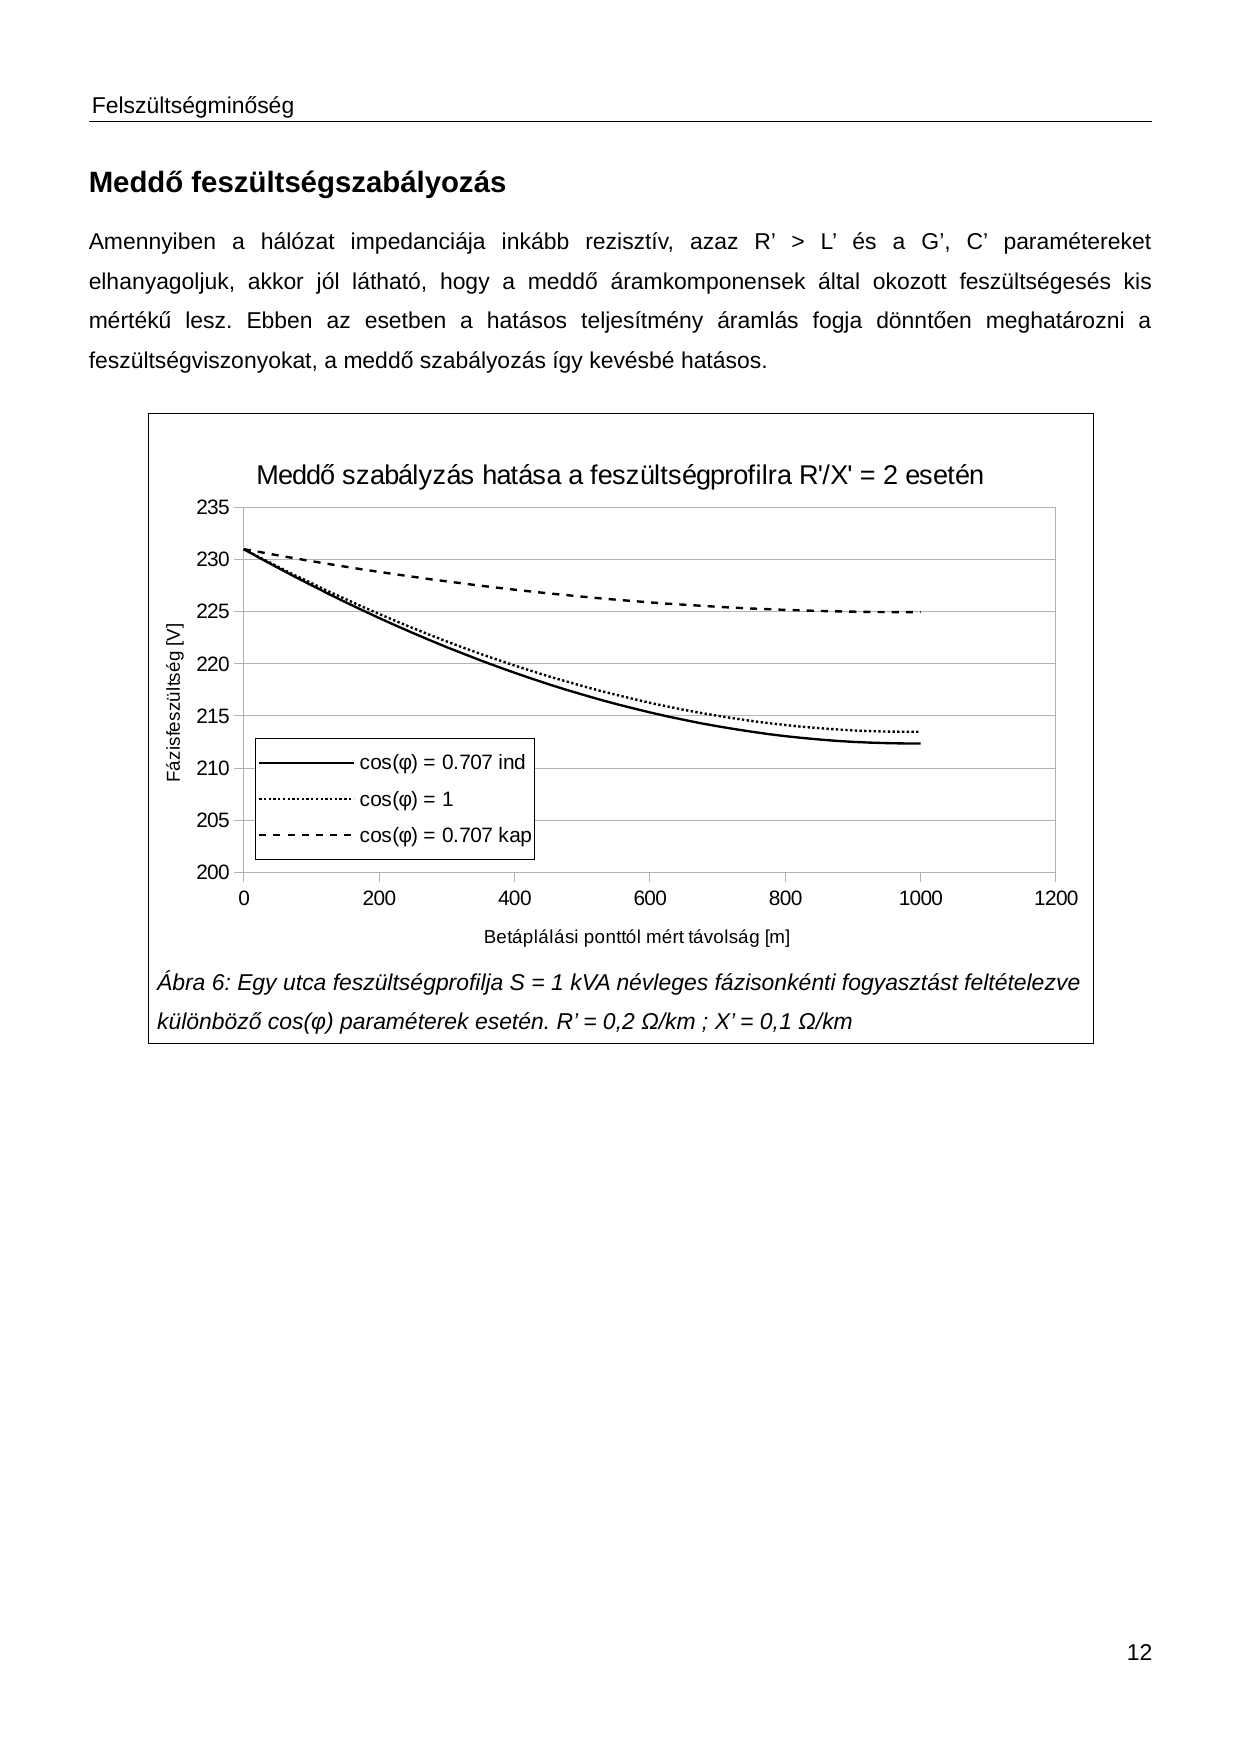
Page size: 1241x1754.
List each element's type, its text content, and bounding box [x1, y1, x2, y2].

text Amennyiben a hálózat impedanciája inkább rezisztív, azaz R’ > L’ és a G’, C’ paramétereket elhanyagoljuk, akkor jól látható, hogy a meddő áramkomponensek által okozott feszültségesés kis mértékű lesz. Ebben az esetben a hatásos teljesítmény áramlás fogja dönntően meghatározni a feszültségviszonyokat, a meddő szabályozás így kevésbé hatásos. [88, 228, 1152, 373]
subtitle Meddő feszültségszabályozás [88, 165, 1152, 199]
text Ábra 6: Egy utca feszültségprofilja S = 1 kVA névleges fázisonkénti fogyasztást feltételezve különböző cos(φ) paraméterek esetén. R’ = 0,2 Ω/km ; X’ = 0,1 Ω/km [157, 956, 1084, 1034]
